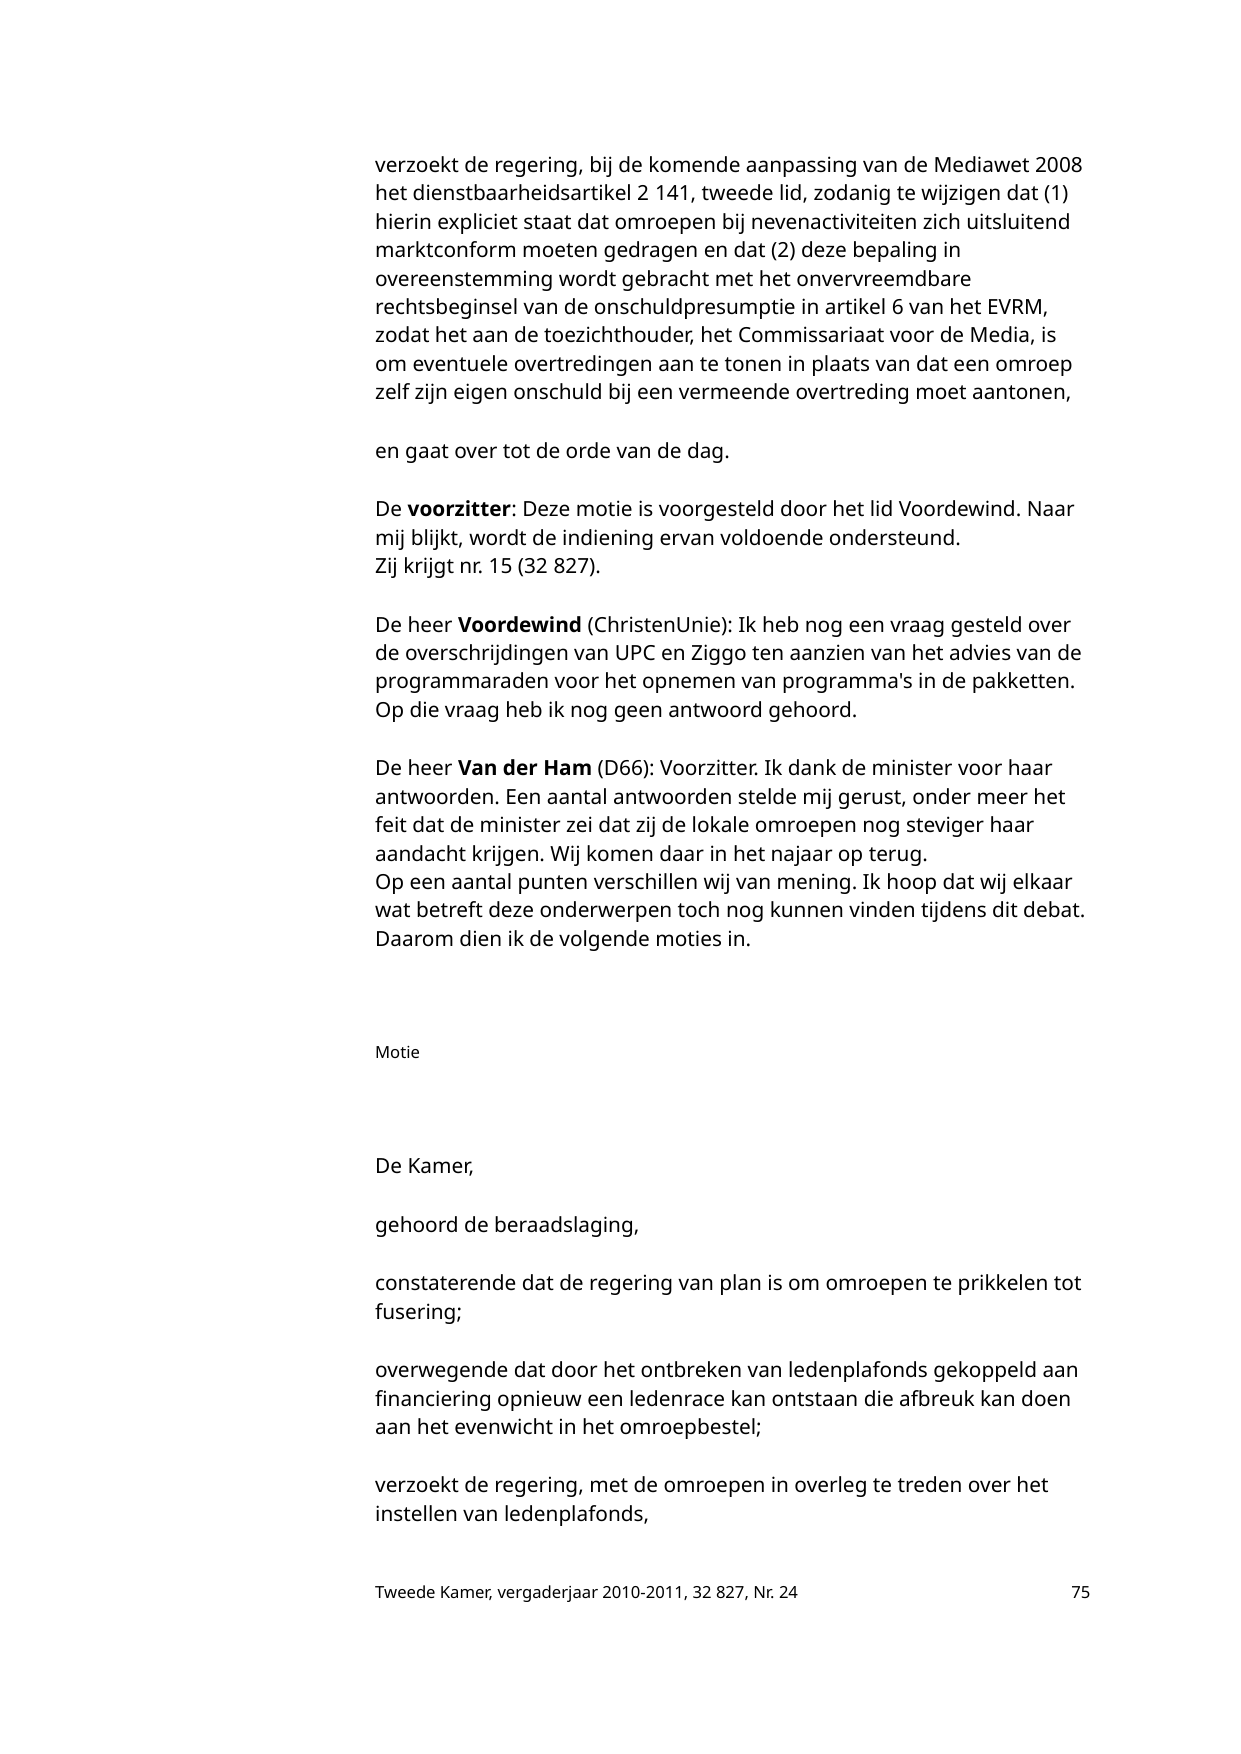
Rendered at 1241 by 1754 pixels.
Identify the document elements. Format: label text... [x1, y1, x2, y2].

table_header Motie [375, 1040, 1090, 1093]
text verzoekt de regering, bij de komende aanpassing van de Mediawet 2008 het dienstbaarheidsartikel 2 141, tweede lid, zodanig te wijzigen dat (1) hierin expliciet staat dat omroepen bij nevenactiviteiten zich uitsluitend marktconform moeten gedragen en dat (2) deze bepaling in overeenstemming wordt gebracht met het onvervreemdbare rechtsbeginsel van de onschuldpresumptie in artikel 6 van het EVRM, zodat het aan de toezichthouder, het Commissariaat voor de Media, is om eventuele overtredingen aan te tonen in plaats van dat een omroep zelf zijn eigen onschuld bij een vermeende overtreding moet aantonen, [375, 150, 1090, 406]
text overwegende dat door het ontbreken van ledenplafonds gekoppeld aan financiering opnieuw een ledenrace kan ontstaan die afbreuk kan doen aan het evenwicht in het omroepbestel; [375, 1355, 1090, 1441]
text De voorzitter: Deze motie is voorgesteld door het lid Voordewind. Naar mij blijkt, wordt de indiening ervan voldoende ondersteund. [375, 494, 1090, 551]
text constaterende dat de regering van plan is om omroepen te prikkelen tot fusering; [375, 1268, 1090, 1325]
text en gaat over tot de orde van de dag. [375, 436, 1090, 464]
text verzoekt de regering, met de omroepen in overleg te treden over het instellen van ledenplafonds, [375, 1471, 1090, 1527]
text Op een aantal punten verschillen wij van mening. Ik hoop dat wij elkaar wat betreft deze onderwerpen toch nog kunnen vinden tijdens dit debat. Daarom dien ik de volgende moties in. [375, 867, 1090, 952]
text gehoord de beraadslaging, [375, 1210, 1090, 1238]
text De Kamer, [375, 1152, 1090, 1180]
text De heer Voordewind (ChristenUnie): Ik heb nog een vraag gesteld over de overschrijdingen van UPC en Ziggo ten aanzien van het advies van de programmaraden voor het opnemen van programma's in de pakketten. Op die vraag heb ik nog geen antwoord gehoord. [375, 610, 1090, 723]
text Zij krijgt nr. 15 (32 827). [375, 551, 1090, 580]
text De heer Van der Ham (D66): Voorzitter. Ik dank de minister voor haar antwoorden. Een aantal antwoorden stelde mij gerust, onder meer het feit dat de minister zei dat zij de lokale omroepen nog steviger haar aandacht krijgen. Wij komen daar in het najaar op terug. [375, 753, 1090, 867]
